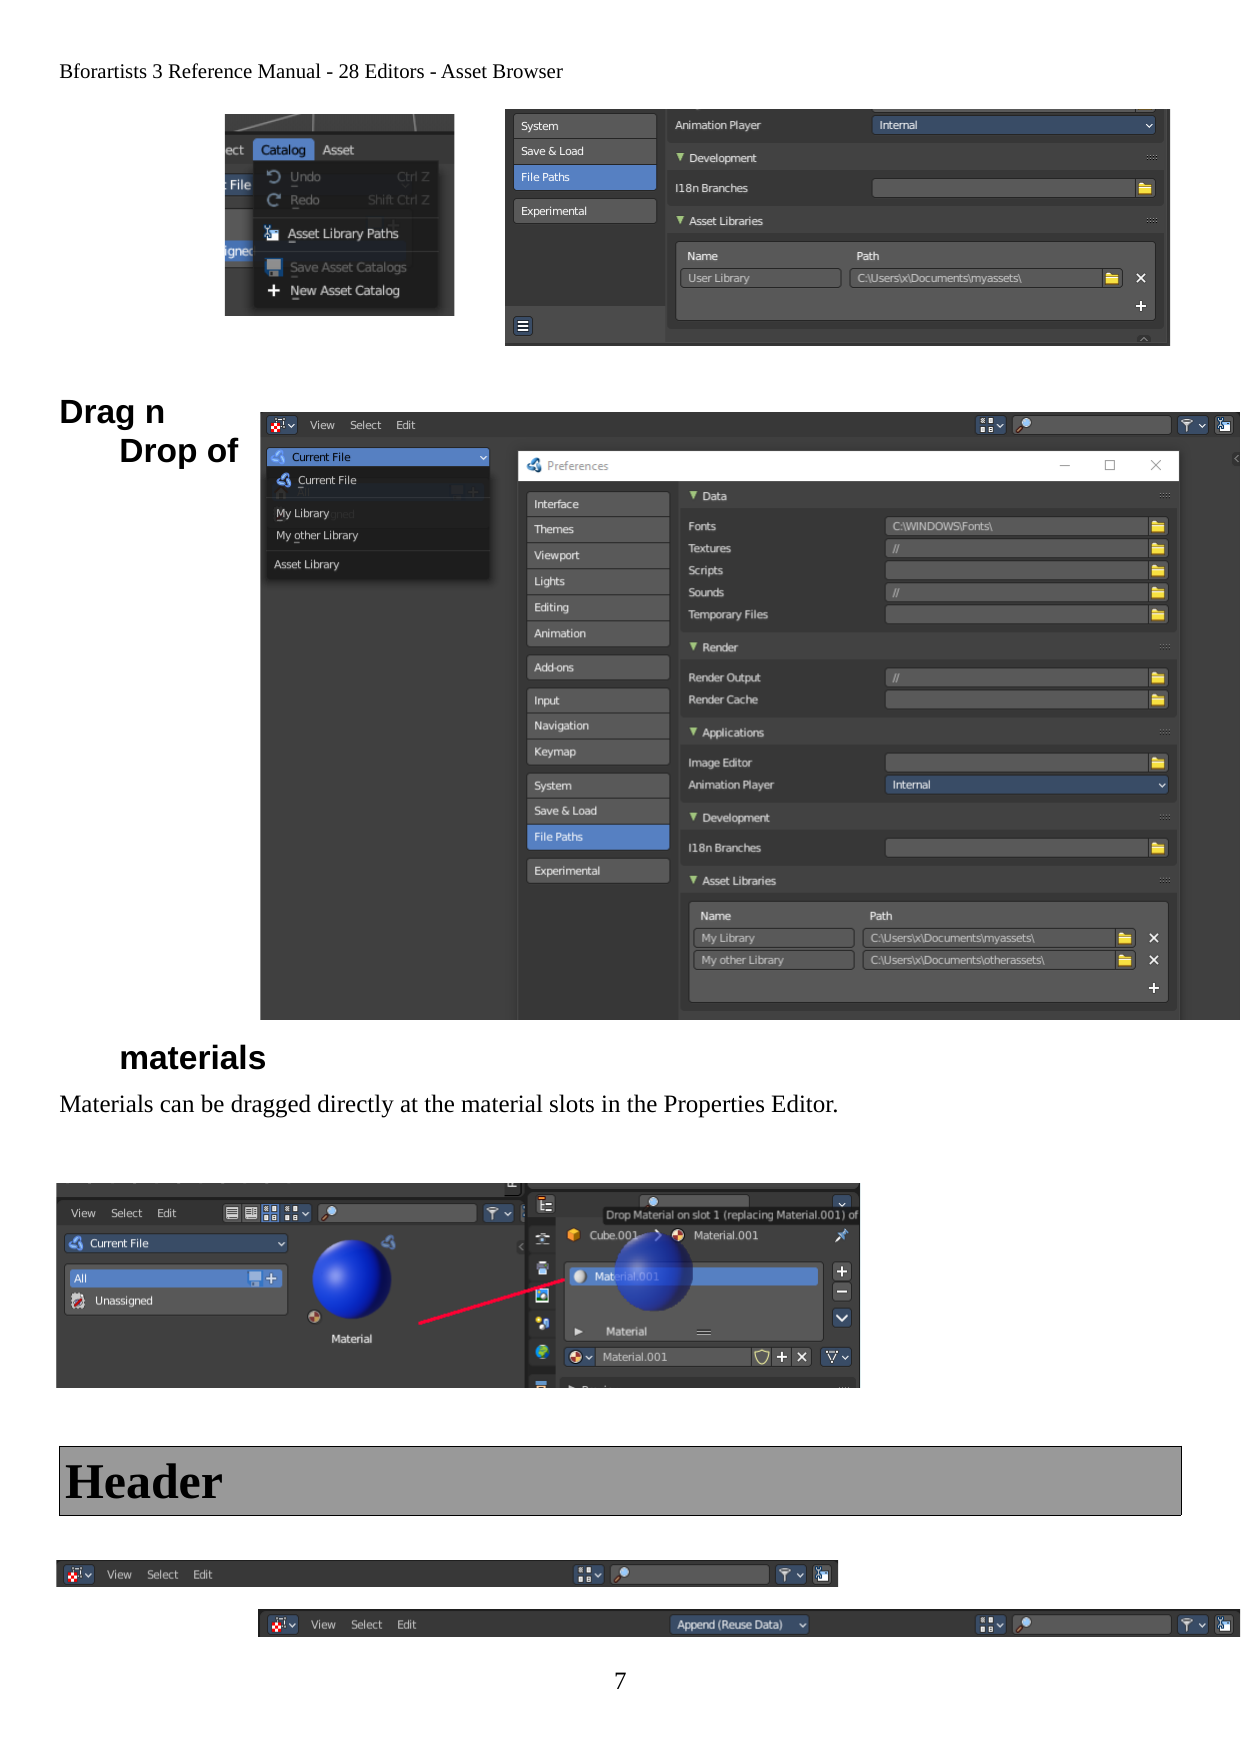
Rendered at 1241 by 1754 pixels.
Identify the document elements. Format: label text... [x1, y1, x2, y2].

table_header Header [60, 1447, 1181, 1515]
picture [505, 109, 1171, 346]
text Materials can be dragged directly at the material slots in the Properties Editor. [59, 1089, 1181, 1117]
subtitle Drag n Drop of materials [59, 392, 1181, 1076]
picture [258, 1609, 1241, 1637]
picture [56, 1183, 861, 1388]
picture [224, 114, 455, 316]
picture [56, 1560, 839, 1587]
picture [260, 412, 1240, 1020]
